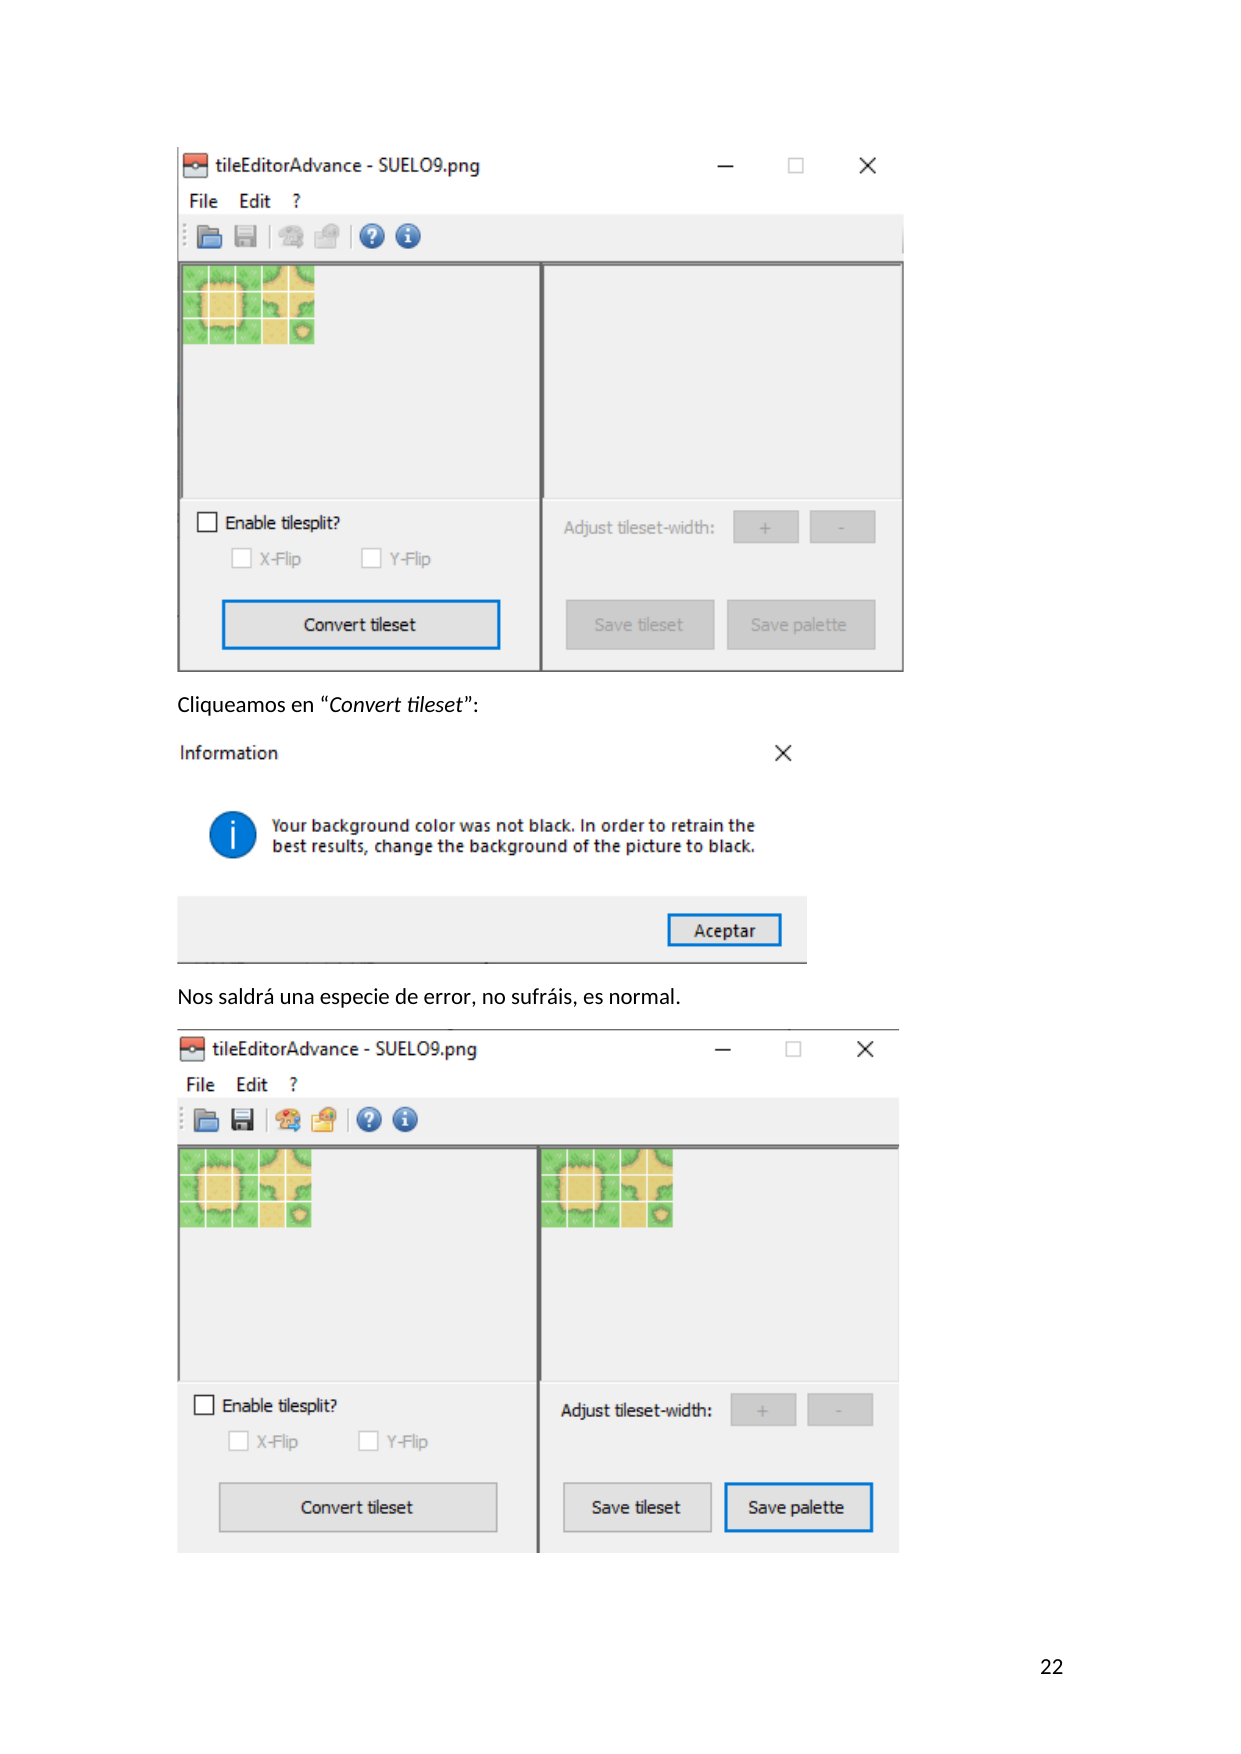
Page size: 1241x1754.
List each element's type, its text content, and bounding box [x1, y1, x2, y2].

picture [177, 1029, 900, 1553]
picture [177, 736, 807, 964]
text Nos saldrá una especie de error, no sufráis, es normal. [177, 982, 1063, 1010]
text Cliqueamos en “Convert tileset”: [177, 690, 1063, 718]
picture [177, 147, 904, 672]
